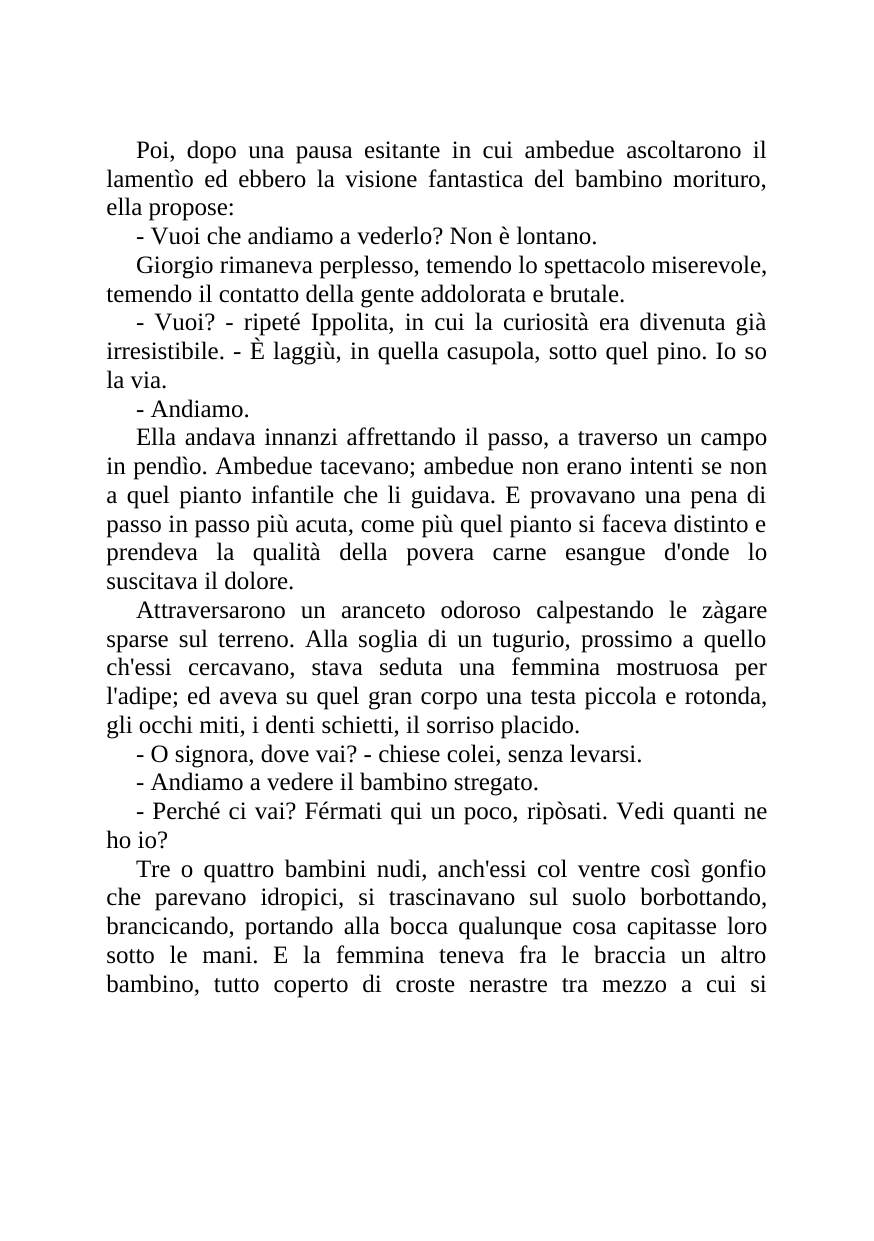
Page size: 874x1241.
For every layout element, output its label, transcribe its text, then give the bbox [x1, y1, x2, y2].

text - O signora, dove vai? - chiese colei, senza levarsi. [106, 739, 768, 767]
text Attraversarono un aranceto odoroso calpestando le zàgare sparse sul terreno. Alla soglia di un tugurio, prossimo a quello ch'essi cercavano, stava seduta una femmina mostruosa per l'adipe; ed aveva su quel gran corpo una testa piccola e rotonda, gli occhi miti, i denti schietti, il sorriso placido. [106, 595, 768, 739]
text - Andiamo a vedere il bambino stregato. [106, 767, 768, 796]
text Giorgio rimaneva perplesso, temendo lo spettacolo miserevole, temendo il contatto della gente addolorata e brutale. [106, 250, 768, 307]
text - Andiamo. [106, 394, 768, 422]
text Poi, dopo una pausa esitante in cui ambedue ascoltarono il lamentìo ed ebbero la visione fantastica del bambino morituro, ella propose: [106, 135, 768, 221]
text - Perché ci vai? Férmati qui un poco, ripòsati. Vedi quanti ne ho io? [106, 796, 768, 854]
text Ella andava innanzi affrettando il passo, a traverso un campo in pendìo. Ambedue tacevano; ambedue non erano intenti se non a quel pianto infantile che li guidava. E provavano una pena di passo in passo più acuta, come più quel pianto si faceva distinto e prendeva la qualità della povera carne esangue d'onde lo suscitava il dolore. [106, 422, 768, 595]
text Tre o quattro bambini nudi, anch'essi col ventre così gonfio che parevano idropici, si trascinavano sul suolo borbottando, brancicando, portando alla bocca qualunque cosa capitasse loro sotto le mani. E la femmina teneva fra le braccia un altro bambino, tutto coperto di croste nerastre tra mezzo a cui si [106, 854, 768, 997]
text - Vuoi? - ripeté Ippolita, in cui la curiosità era divenuta già irresistibile. - È laggiù, in quella casupola, sotto quel pino. Io so la via. [106, 307, 768, 394]
text - Vuoi che andiamo a vederlo? Non è lontano. [106, 221, 768, 250]
